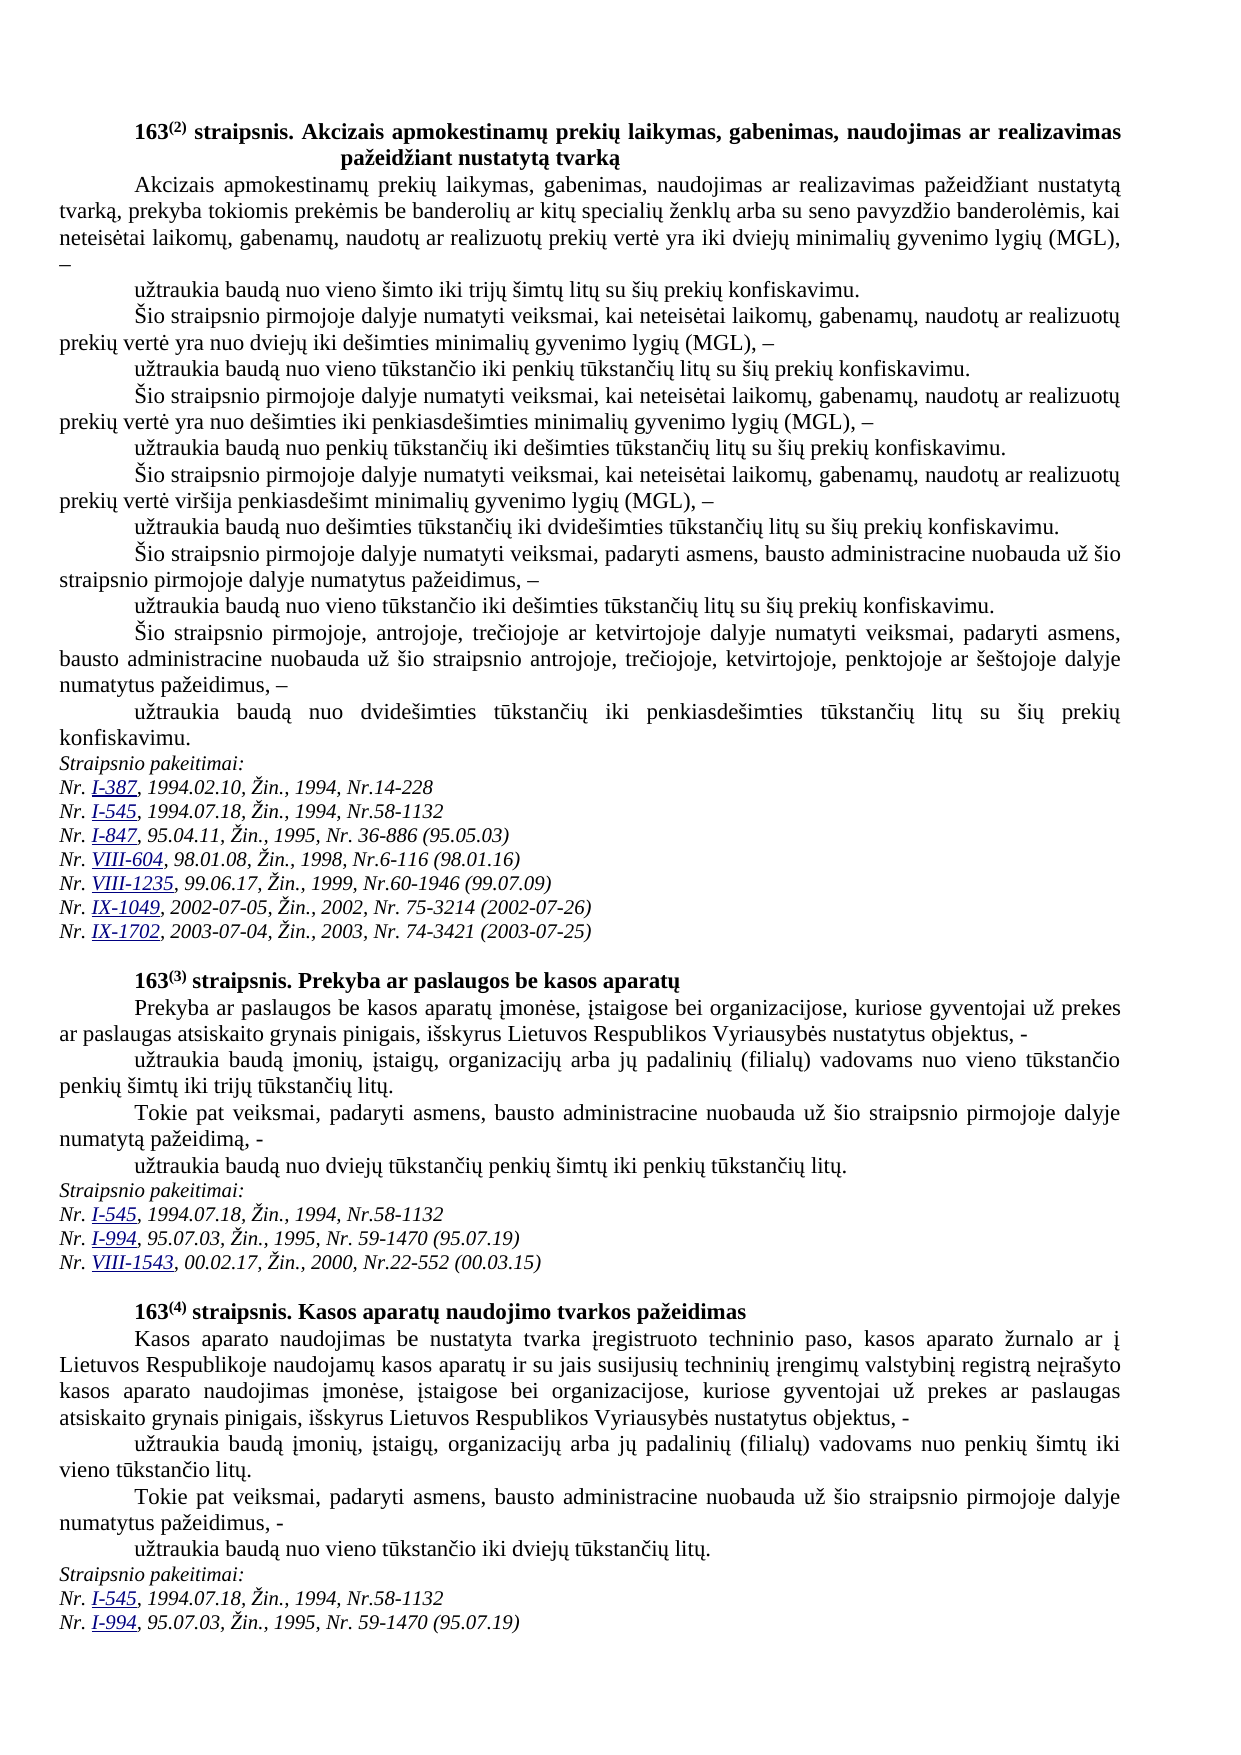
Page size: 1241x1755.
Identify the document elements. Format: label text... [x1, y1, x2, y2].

text Tokie pat veiksmai, padaryti asmens, bausto administracine nuobauda už šio straipsnio pirmojoje dalyje numatytą pažeidimą, - [59, 1099, 1122, 1152]
text Šio straipsnio pirmojoje, antrojoje, trečiojoje ar ketvirtojoje dalyje numatyti veiksmai, padaryti asmens, bausto administracine nuobauda už šio straipsnio antrojoje, trečiojoje, ketvirtojoje, penktojoje ar šeštojoje dalyje numatytus pažeidimus, – [59, 619, 1122, 698]
text užtraukia baudą įmonių, įstaigų, organizacijų arba jų padalinių (filialų) vadovams nuo vieno tūkstančio penkių šimtų iki trijų tūkstančių litų. [59, 1046, 1122, 1099]
text Šio straipsnio pirmojoje dalyje numatyti veiksmai, kai neteisėtai laikomų, gabenamų, naudotų ar realizuotų prekių vertė viršija penkiasdešimt minimalių gyvenimo lygių (MGL), – [59, 461, 1122, 513]
text užtraukia baudą nuo vieno šimto iki trijų šimtų litų su šių prekių konfiskavimu. [59, 276, 1122, 303]
text Nr. I-545, 1994.07.18, Žin., 1994, Nr.58-1132 [59, 799, 1122, 823]
text Nr. I-994, 95.07.03, Žin., 1995, Nr. 59-1470 (95.07.19) [59, 1610, 1122, 1634]
text 163(3) straipsnis. Prekyba ar paslaugos be kasos aparatų [59, 967, 1122, 993]
text Šio straipsnio pirmojoje dalyje numatyti veiksmai, kai neteisėtai laikomų, gabenamų, naudotų ar realizuotų prekių vertė yra nuo dviejų iki dešimties minimalių gyvenimo lygių (MGL), – [59, 303, 1122, 355]
text 163(2) straipsnis. Akcizais apmokestinamų prekių laikymas, gabenimas, naudojimas ar realizavimas pažeidžiant nustatytą tvarką [134, 118, 1122, 171]
text užtraukia baudą nuo vieno tūkstančio iki penkių tūkstančių litų su šių prekių konfiskavimu. [59, 355, 1122, 382]
text Nr. I-994, 95.07.03, Žin., 1995, Nr. 59-1470 (95.07.19) [59, 1226, 1122, 1250]
text Straipsnio pakeitimai: [59, 751, 1122, 775]
text Nr. I-847, 95.04.11, Žin., 1995, Nr. 36-886 (95.05.03) [59, 823, 1122, 847]
text užtraukia baudą nuo dviejų tūkstančių penkių šimtų iki penkių tūkstančių litų. [59, 1152, 1122, 1178]
text Nr. VIII-1235, 99.06.17, Žin., 1999, Nr.60-1946 (99.07.09) [59, 871, 1122, 895]
text užtraukia baudą nuo dvidešimties tūkstančių iki penkiasdešimties tūkstančių litų su šių prekių konfiskavimu. [59, 698, 1122, 751]
text Šio straipsnio pirmojoje dalyje numatyti veiksmai, padaryti asmens, bausto administracine nuobauda už šio straipsnio pirmojoje dalyje numatytus pažeidimus, – [59, 540, 1122, 592]
text užtraukia baudą nuo vieno tūkstančio iki dviejų tūkstančių litų. [59, 1536, 1122, 1562]
text Nr. I-545, 1994.07.18, Žin., 1994, Nr.58-1132 [59, 1586, 1122, 1610]
text Tokie pat veiksmai, padaryti asmens, bausto administracine nuobauda už šio straipsnio pirmojoje dalyje numatytus pažeidimus, - [59, 1483, 1122, 1536]
text Straipsnio pakeitimai: [59, 1562, 1122, 1586]
text Kasos aparato naudojimas be nustatyta tvarka įregistruoto techninio paso, kasos aparato žurnalo ar į Lietuvos Respublikoje naudojamų kasos aparatų ir su jais susijusių techninių įrengimų valstybinį registrą neįrašyto kasos aparato naudojimas įmonėse, įstaigose bei organizacijose, kuriose gyventojai už prekes ar paslaugas atsiskaito grynais pinigais, išskyrus Lietuvos Respublikos Vyriausybės nustatytus objektus, - [59, 1325, 1122, 1430]
text 163(4) straipsnis. Kasos aparatų naudojimo tvarkos pažeidimas [59, 1298, 1122, 1325]
text Nr. VIII-604, 98.01.08, Žin., 1998, Nr.6-116 (98.01.16) [59, 847, 1122, 871]
text Straipsnio pakeitimai: [59, 1178, 1122, 1202]
text Nr. VIII-1543, 00.02.17, Žin., 2000, Nr.22-552 (00.03.15) [59, 1250, 1122, 1274]
text Nr. I-387, 1994.02.10, Žin., 1994, Nr.14-228 [59, 775, 1122, 799]
text užtraukia baudą nuo vieno tūkstančio iki dešimties tūkstančių litų su šių prekių konfiskavimu. [59, 592, 1122, 619]
text Nr. I-545, 1994.07.18, Žin., 1994, Nr.58-1132 [59, 1202, 1122, 1226]
text Šio straipsnio pirmojoje dalyje numatyti veiksmai, kai neteisėtai laikomų, gabenamų, naudotų ar realizuotų prekių vertė yra nuo dešimties iki penkiasdešimties minimalių gyvenimo lygių (MGL), – [59, 382, 1122, 434]
text užtraukia baudą nuo penkių tūkstančių iki dešimties tūkstančių litų su šių prekių konfiskavimu. [59, 434, 1122, 461]
text užtraukia baudą įmonių, įstaigų, organizacijų arba jų padalinių (filialų) vadovams nuo penkių šimtų iki vieno tūkstančio litų. [59, 1430, 1122, 1483]
text užtraukia baudą nuo dešimties tūkstančių iki dvidešimties tūkstančių litų su šių prekių konfiskavimu. [59, 513, 1122, 540]
text Prekyba ar paslaugos be kasos aparatų įmonėse, įstaigose bei organizacijose, kuriose gyventojai už prekes ar paslaugas atsiskaito grynais pinigais, išskyrus Lietuvos Respublikos Vyriausybės nustatytus objektus, - [59, 993, 1122, 1046]
text Akcizais apmokestinamų prekių laikymas, gabenimas, naudojimas ar realizavimas pažeidžiant nustatytą tvarką, prekyba tokiomis prekėmis be banderolių ar kitų specialių ženklų arba su seno pavyzdžio banderolėmis, kai neteisėtai laikomų, gabenamų, naudotų ar realizuotų prekių vertė yra iki dviejų minimalių gyvenimo lygių (MGL), – [59, 171, 1122, 276]
text Nr. IX-1049, 2002-07-05, Žin., 2002, Nr. 75-3214 (2002-07-26) [59, 895, 1122, 919]
text Nr. IX-1702, 2003-07-04, Žin., 2003, Nr. 74-3421 (2003-07-25) [59, 919, 1122, 943]
